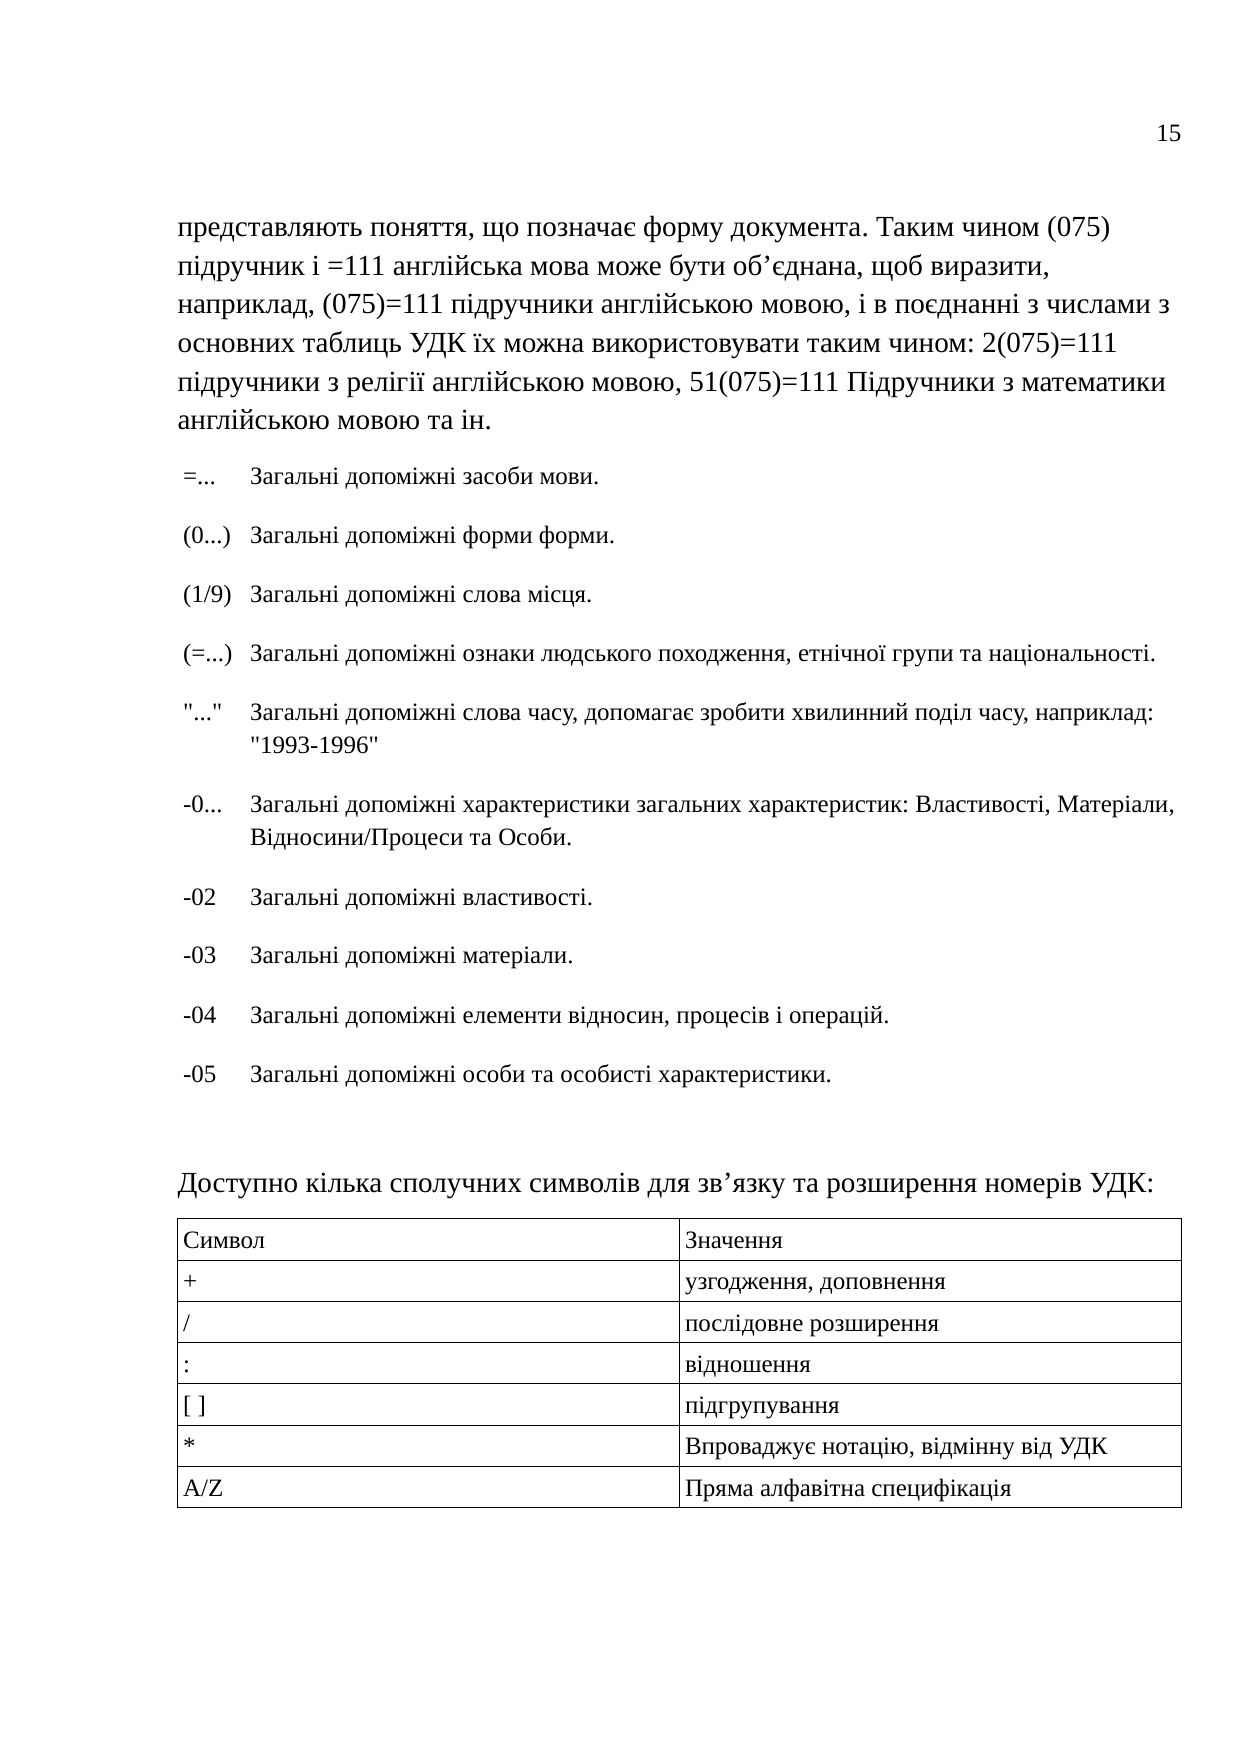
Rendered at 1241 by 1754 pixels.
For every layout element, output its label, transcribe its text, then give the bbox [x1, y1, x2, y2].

text представляють поняття, що позначає форму документа. Таким чином (075) підручник і =111 англійська мова може бути об’єднана, щоб виразити, наприклад, (075)=111 підручники англійською мовою, і в поєднанні з числами з основних таблиць УДК їх можна використовувати таким чином: 2(075)=111 підручники з релігії англійською мовою, 51(075)=111 Підручники з математики англійською мовою та ін. [177, 209, 1181, 436]
table_cell Пряма алфавітна специфікація [680, 1467, 1181, 1507]
table_cell -0... [177, 784, 244, 876]
table_cell -03 [177, 935, 244, 994]
table_cell Загальні допоміжні елементи відносин, процесів і операцій. [244, 994, 1181, 1053]
table_cell Загальні допоміжні матеріали. [244, 935, 1181, 994]
table_cell -02 [177, 876, 244, 935]
table_cell підгрупування [680, 1384, 1181, 1424]
table_cell -05 [177, 1053, 244, 1112]
table_cell A/Z [178, 1467, 679, 1507]
table_cell (0...) [177, 515, 244, 573]
table_cell * [178, 1426, 679, 1466]
table_header Значення [680, 1219, 1181, 1259]
table_cell Загальні допоміжні характеристики загальних характеристик: Властивості, Матеріали, Відносини/Процеси та Особи. [244, 784, 1181, 876]
table_cell Загальні допоміжні ознаки людського походження, етнічної групи та національності. [244, 633, 1181, 692]
table_header =... [177, 455, 244, 514]
table_cell "..." [177, 692, 244, 784]
table_cell послідовне розширення [680, 1302, 1181, 1342]
table_cell (=...) [177, 633, 244, 692]
table_cell узгодження, доповнення [680, 1261, 1181, 1301]
table_cell + [178, 1261, 679, 1301]
table_cell -04 [177, 994, 244, 1053]
text Доступно кілька сполучних символів для зв’язку та розширення номерів УДК: [177, 1165, 1181, 1199]
table_header Символ [178, 1219, 679, 1259]
table_cell : [178, 1343, 679, 1383]
table_cell (1/9) [177, 574, 244, 633]
table_cell [ ] [178, 1384, 679, 1424]
table_cell Впроваджує нотацію, відмінну від УДК [680, 1426, 1181, 1466]
table_cell Загальні допоміжні слова часу, допомагає зробити хвилинний поділ часу, наприклад: "1993-1996" [244, 692, 1181, 784]
table_cell Загальні допоміжні властивості. [244, 876, 1181, 935]
table_cell / [178, 1302, 679, 1342]
table_cell Загальні допоміжні форми форми. [244, 515, 1181, 573]
table_header Загальні допоміжні засоби мови. [244, 455, 1181, 514]
table_cell Загальні допоміжні особи та особисті характеристики. [244, 1053, 1181, 1112]
table_cell Загальні допоміжні слова місця. [244, 574, 1181, 633]
table_cell відношення [680, 1343, 1181, 1383]
